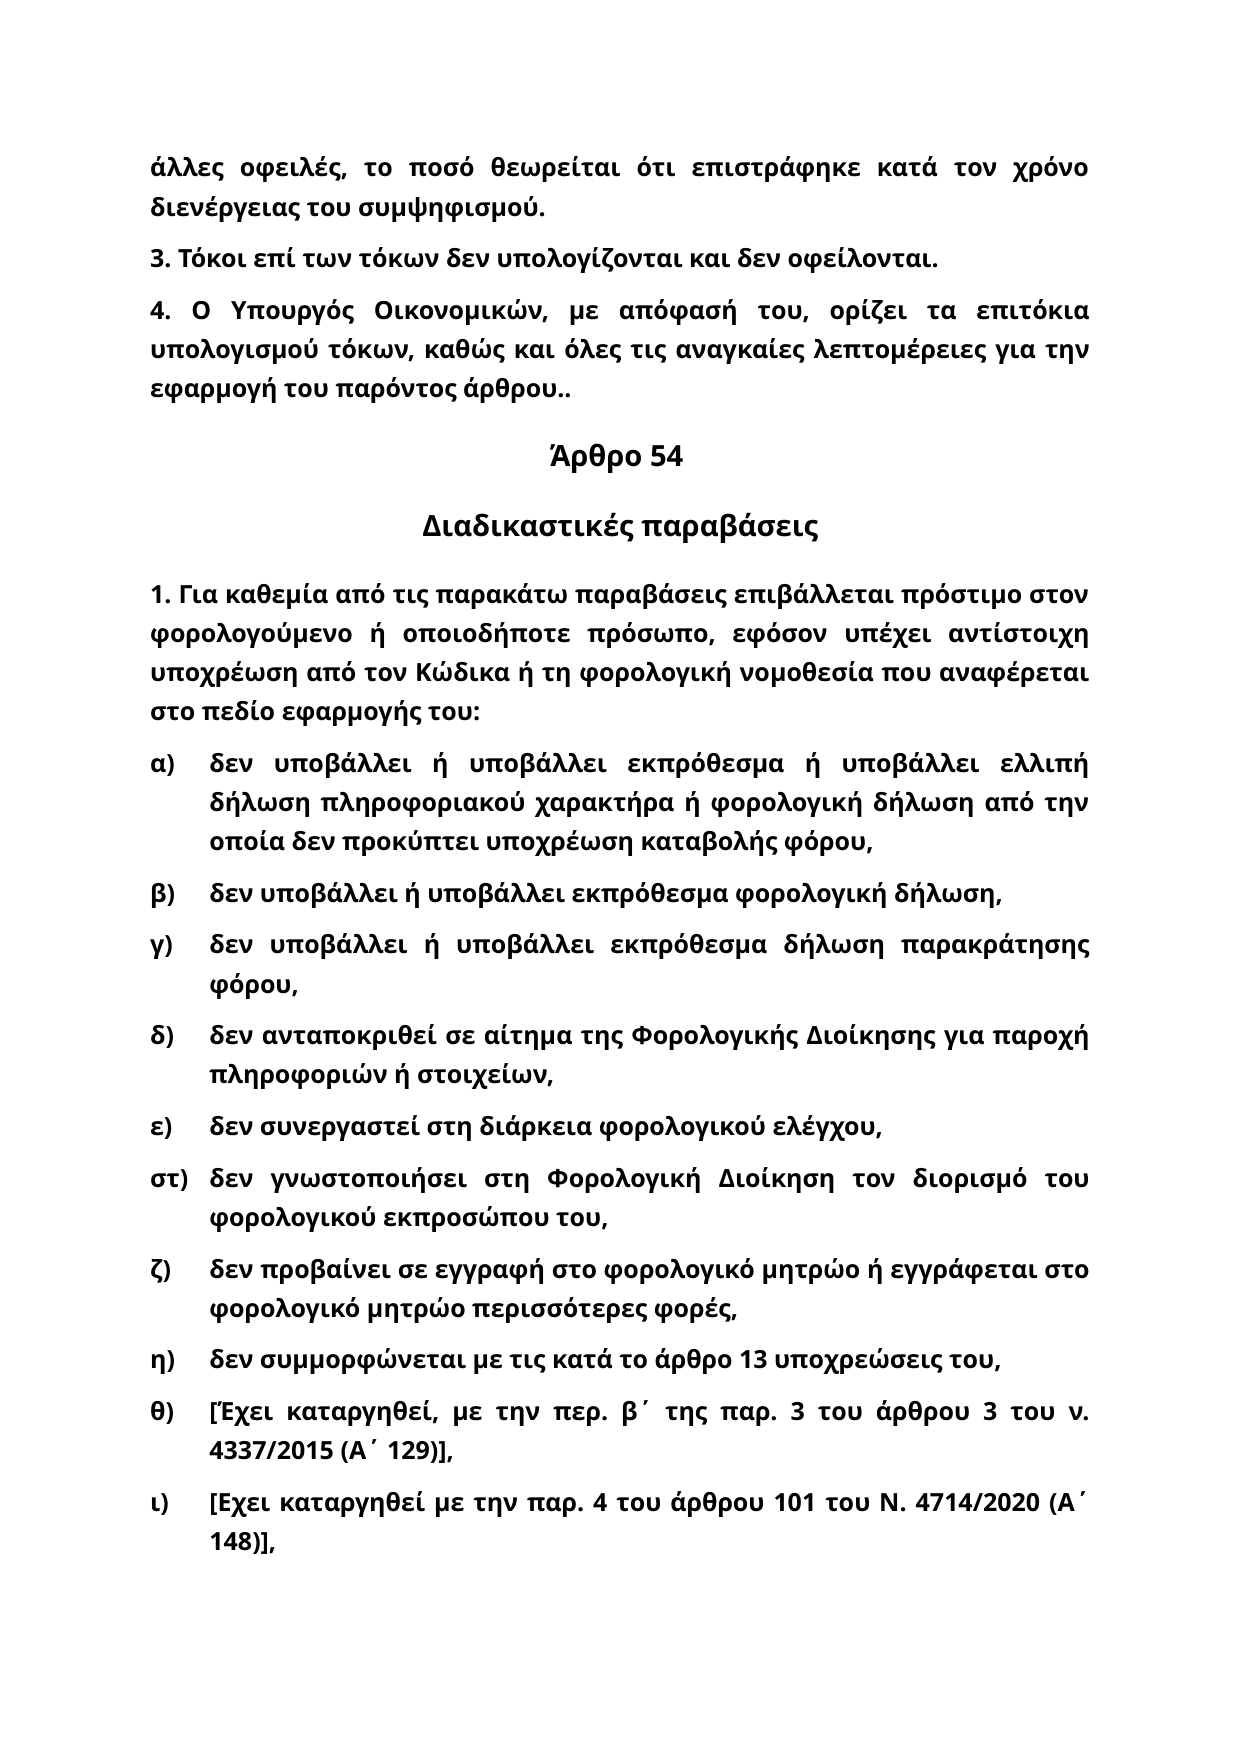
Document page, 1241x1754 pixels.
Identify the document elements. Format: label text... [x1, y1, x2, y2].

list γ) δεν υποβάλλει ή υποβάλλει εκπρόθεσμα δήλωση παρακράτησης φόρου, [150, 927, 1090, 1000]
text 3. Τόκοι επί των τόκων δεν υπολογίζονται και δεν οφείλονται. [150, 241, 1090, 275]
text άλλες οφειλές, το ποσό θεωρείται ότι επιστράφηκε κατά τον χρόνο διενέργειας του συμψηφισμού. [150, 150, 1090, 223]
list ε) δεν συνεργαστεί στη διάρκεια φορολογικού ελέγχου, [150, 1109, 1090, 1143]
subtitle Άρθρο 54 [150, 435, 1090, 475]
text 1. Για καθεμία από τις παρακάτω παραβάσεις επιβάλλεται πρόστιμο στον φορολογούμενο ή οποιοδήποτε πρόσωπο, εφόσον υπέχει αντίστοιχη υποχρέωση από τον Κώδικα ή τη φορολογική νομοθεσία που αναφέρεται στο πεδίο εφαρμογής του: [150, 576, 1090, 728]
list α) δεν υποβάλλει ή υποβάλλει εκπρόθεσμα ή υποβάλλει ελλιπή δήλωση πληροφοριακού χαρακτήρα ή φορολογική δήλωση από την οποία δεν προκύπτει υποχρέωση καταβολής φόρου, [150, 745, 1090, 858]
subtitle Διαδικαστικές παραβάσεις [150, 506, 1090, 545]
list δ) δεν ανταποκριθεί σε αίτημα της Φορολογικής Διοίκησης για παροχή πληροφοριών ή στοιχείων, [150, 1018, 1090, 1091]
list στ) δεν γνωστοποιήσει στη Φορολογική Διοίκηση τον διορισμό του φορολογικού εκπροσώπου του, [150, 1160, 1090, 1234]
list ι) [Εχει καταργηθεί με την παρ. 4 του άρθρου 101 του Ν. 4714/2020 (Α΄ 148)], [150, 1484, 1090, 1558]
list η) δεν συμμορφώνεται με τις κατά το άρθρο 13 υποχρεώσεις του, [150, 1342, 1090, 1376]
list β) δεν υποβάλλει ή υποβάλλει εκπρόθεσμα φορολογική δήλωση, [150, 875, 1090, 909]
list θ) [Έχει καταργηθεί, με την περ. β΄ της παρ. 3 του άρθρου 3 του ν. 4337/2015 (Α΄ 129)], [150, 1394, 1090, 1467]
text 4. Ο Υπουργός Οικονομικών, με απόφασή του, ορίζει τα επιτόκια υπολογισμού τόκων, καθώς και όλες τις αναγκαίες λεπτομέρειες για την εφαρμογή του παρόντος άρθρου.. [150, 292, 1090, 405]
list ζ) δεν προβαίνει σε εγγραφή στο φορολογικό μητρώο ή εγγράφεται στο φορολογικό μητρώο περισσότερες φορές, [150, 1251, 1090, 1324]
